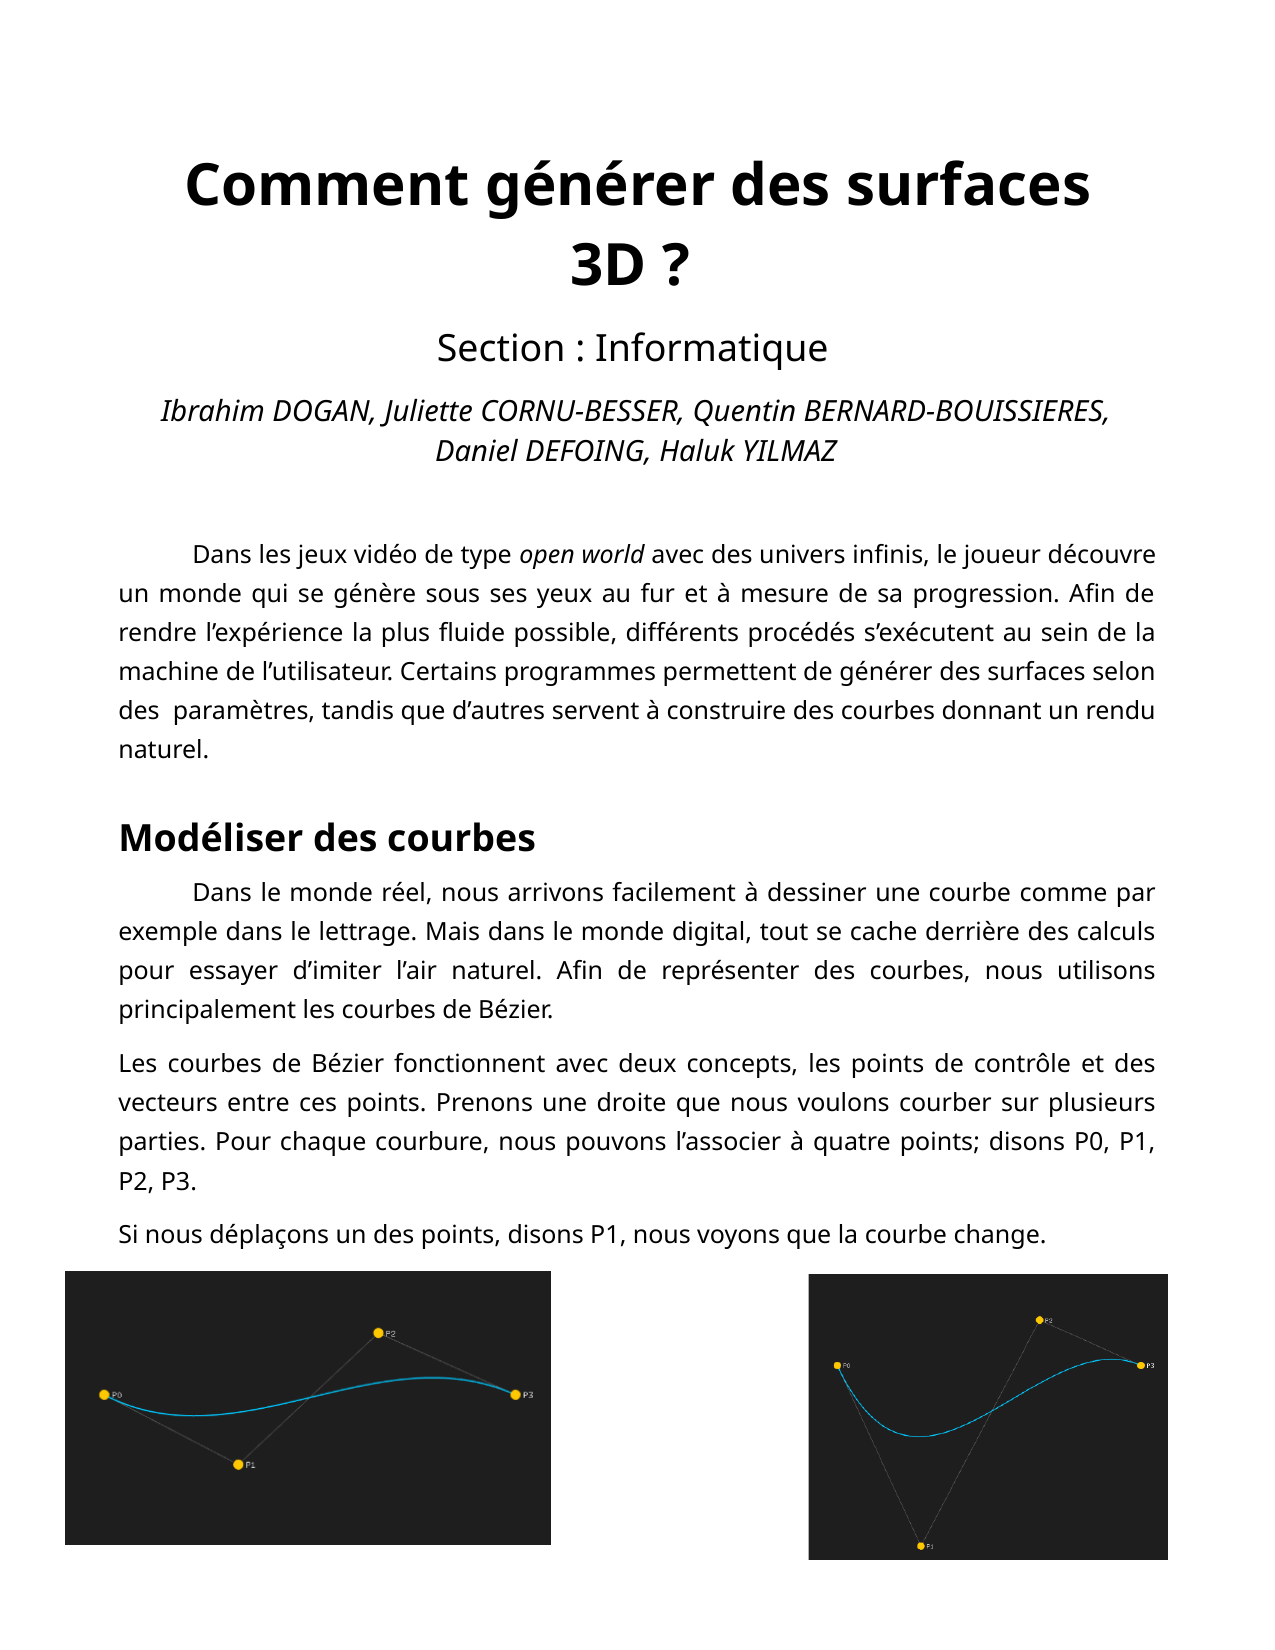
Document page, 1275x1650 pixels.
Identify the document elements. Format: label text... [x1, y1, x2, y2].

text Dans les jeux vidéo de type open world avec des univers infinis, le joueur découvre un monde qui se génère sous ses yeux au fur et à mesure de sa progression. Afin de rendre l’expérience la plus fluide possible, différents procédés s’exécutent au sein de la machine de l’utilisateur. Certains programmes permettent de générer des surfaces selon des paramètres, tandis que d’autres servent à construire des courbes donnant un rendu naturel. [118, 536, 1157, 766]
picture [65, 1271, 551, 1545]
text Dans le monde réel, nous arrivons facilement à dessiner une courbe comme par exemple dans le lettrage. Mais dans le monde digital, tout se cache derrière des calculs pour essayer d’imiter l’air naturel. Afin de représenter des courbes, nous utilisons principalement les courbes de Bézier. [118, 874, 1157, 1026]
picture [808, 1274, 1168, 1560]
subtitle Modéliser des courbes [118, 811, 1157, 862]
text Si nous déplaçons un des points, disons P1, nous voyons que la courbe change. [118, 1217, 1157, 1251]
subtitle Ibrahim DOGAN, Juliette CORNU-BESSER, Quentin BERNARD-BOUISSIERES, Daniel DEFOING, Haluk YILMAZ [118, 391, 1157, 470]
title Comment générer des surfaces 3D ? [118, 143, 1157, 302]
subtitle Section : Informatique [118, 321, 1157, 372]
text Les courbes de Bézier fonctionnent avec deux concepts, les points de contrôle et des vecteurs entre ces points. Prenons une droite que nous voulons courber sur plusieurs parties. Pour chaque courbure, nous pouvons l’associer à quatre points; disons P0, P1, P2, P3. [118, 1046, 1157, 1197]
